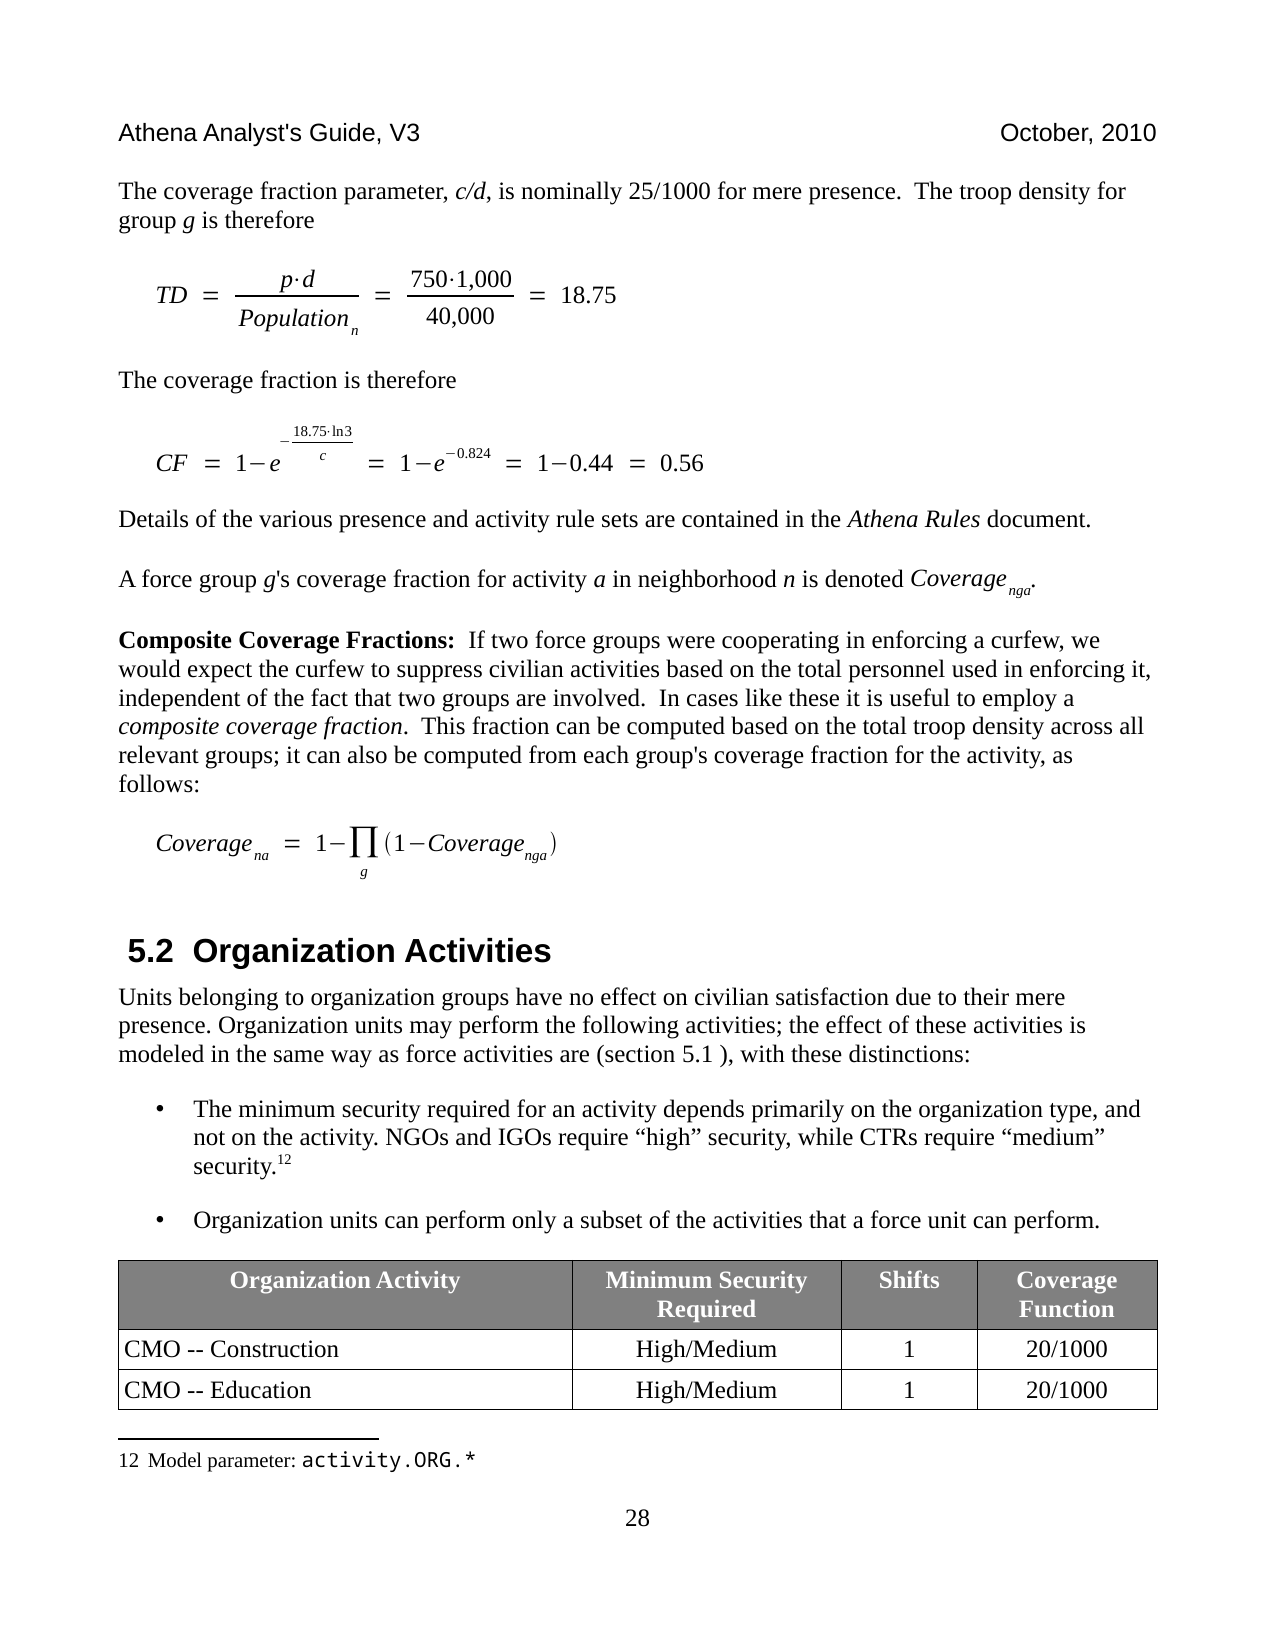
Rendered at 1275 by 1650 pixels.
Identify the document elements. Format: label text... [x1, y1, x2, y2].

table_cell CMO -- Construction [119, 1330, 572, 1369]
text The coverage fraction parameter, c/d, is nominally 25/1000 for mere presence. The troop density for group g is therefore [118, 176, 1157, 234]
table_cell High/Medium [573, 1370, 841, 1409]
subtitle Organization Activities [118, 931, 1157, 969]
table_cell CMO -- Education [119, 1370, 572, 1409]
table_cell 20/1000 [978, 1330, 1157, 1369]
text A force group g's coverage fraction for activity a in neighborhood n is denoted . [118, 558, 1157, 599]
table_cell 20/1000 [978, 1370, 1157, 1409]
list Organization units can perform only a subset of the activities that a force unit can perform. [156, 1205, 1157, 1234]
table_cell 1 [842, 1370, 977, 1409]
table_cell 1 [842, 1330, 977, 1369]
table_cell High/Medium [573, 1330, 841, 1369]
text Composite Coverage Fractions: If two force groups were cooperating in enforcing a curfew, we would expect the curfew to suppress civilian activities based on the total personnel used in enforcing it, independent of the fact that two groups are involved. In cases like these it is useful to employ a composite coverage fraction. This fraction can be computed based on the total troop density across all relevant groups; it can also be computed from each group's coverage fraction for the activity, as follows: [118, 625, 1157, 798]
list The minimum security required for an activity depends primarily on the organization type, and not on the activity. NGOs and IGOs require “high” security, while CTRs require “medium” security. [156, 1094, 1157, 1180]
table_header Minimum Security Required [573, 1261, 841, 1329]
table_header Shifts [842, 1261, 977, 1329]
list Model parameter: activity.ORG.* [118, 1445, 1157, 1474]
text Units belonging to organization groups have no effect on civilian satisfaction due to their mere presence. Organization units may perform the following activities; the effect of these activities is modeled in the same way as force activities are (section 5.1 ), with these distinctions: [118, 982, 1157, 1068]
table_header Organization Activity [119, 1261, 572, 1329]
text Details of the various presence and activity rule sets are contained in the Athena Rules document. [118, 504, 1157, 532]
text The coverage fraction is therefore [118, 365, 1157, 394]
table_header Coverage Function [978, 1261, 1157, 1329]
